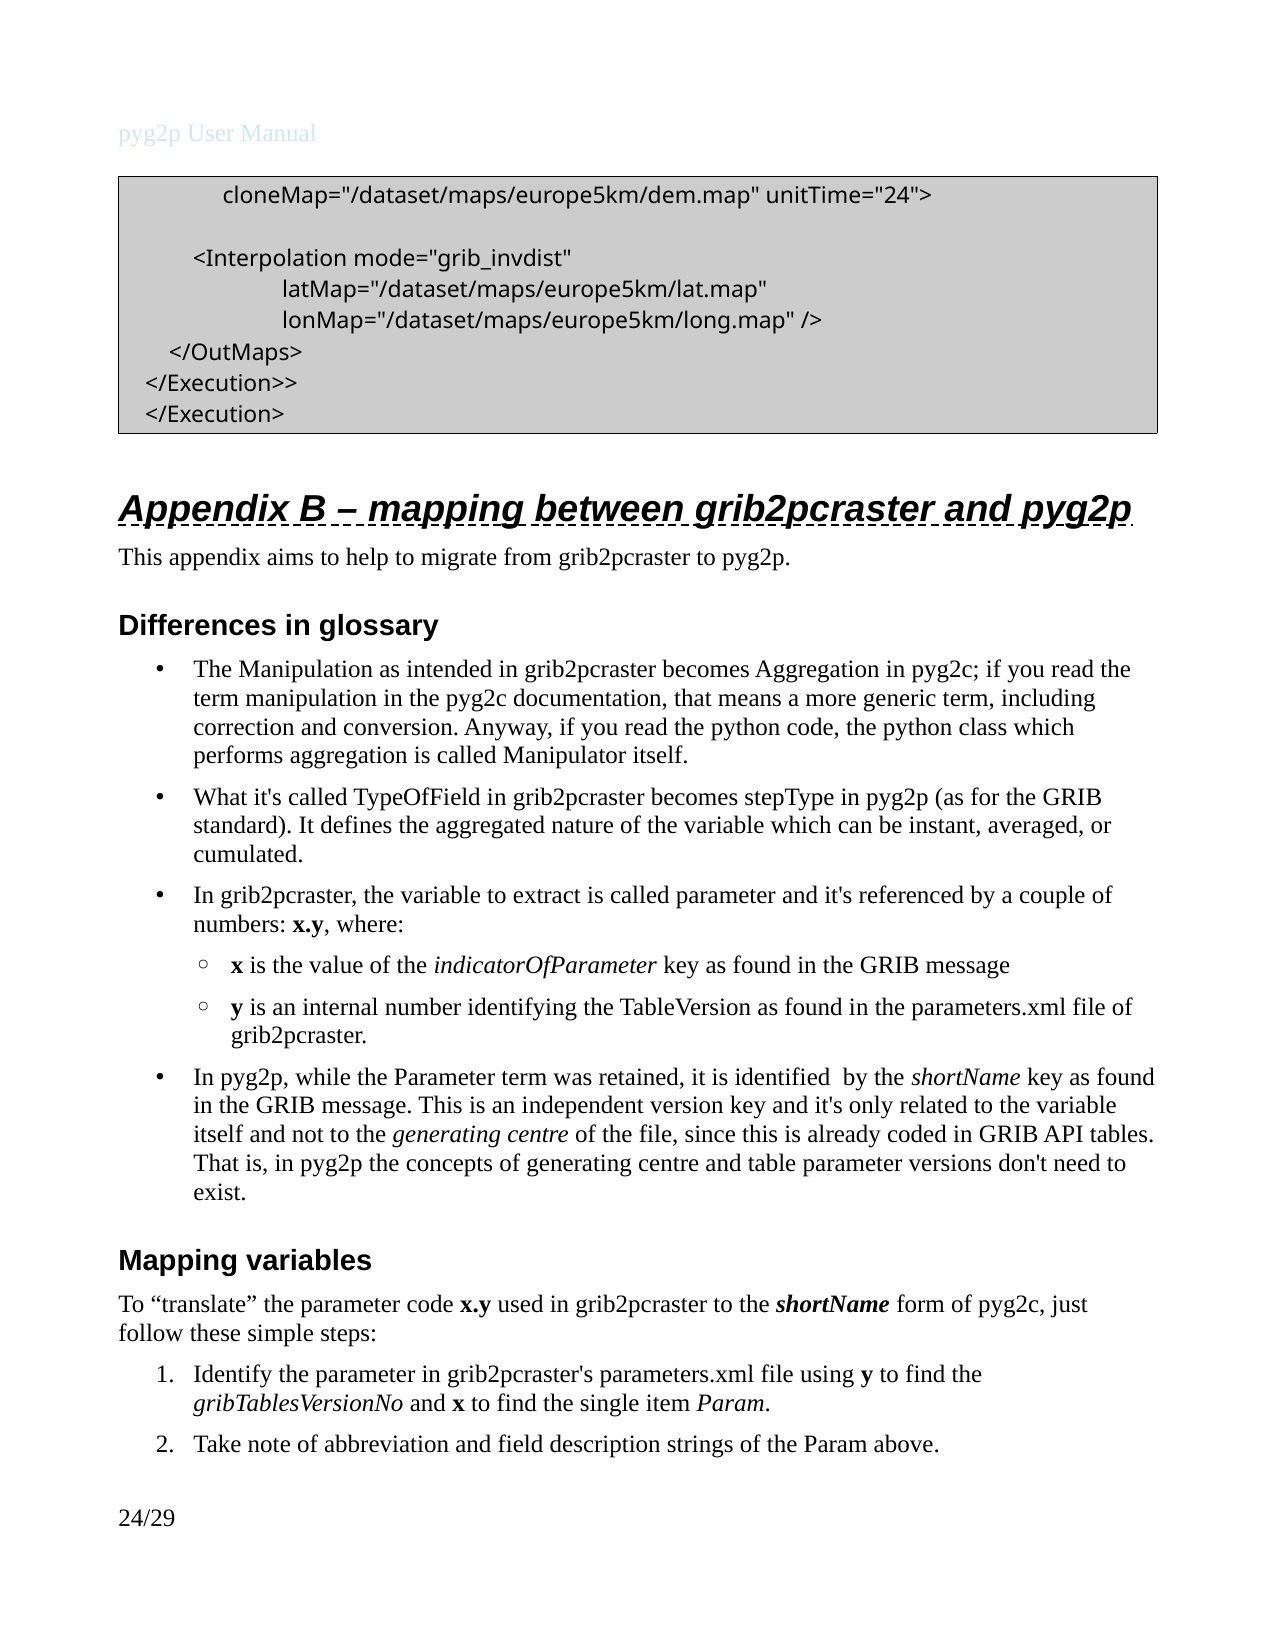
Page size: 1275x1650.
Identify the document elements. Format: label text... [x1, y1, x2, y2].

subtitle Differences in glossary [118, 608, 1157, 642]
text latMap="/dataset/maps/europe5km/lat.map" [119, 270, 1157, 301]
list Take note of abbreviation and field description strings of the Param above. [156, 1429, 1157, 1458]
text lonMap="/dataset/maps/europe5km/long.map" /> [119, 301, 1157, 333]
text cloneMap="/dataset/maps/europe5km/dem.map" unitTime="24"> [119, 177, 1157, 208]
text </Execution> [119, 395, 1157, 433]
list y is an internal number identifying the TableVersion as found in the parameters.xml file of grib2pcraster. [193, 992, 1157, 1049]
list Identify the parameter in grib2pcraster's parameters.xml file using y to find the gribTablesVersionNo and x to find the single item Param. [156, 1359, 1157, 1417]
subtitle Mapping variables [118, 1243, 1157, 1277]
text To “translate” the parameter code x.y used in grib2pcraster to the shortName form of pyg2c, just follow these simple steps: [118, 1289, 1157, 1347]
text This appendix aims to help to migrate from grib2pcraster to pyg2p. [118, 542, 1157, 571]
list In pyg2p, while the Parameter term was retained, it is identified by the shortName key as found in the GRIB message. This is an independent version key and it's only related to the variable itself and not to the generating centre of the file, since this is already coded in GRIB API tables. That is, in pyg2p the concepts of generating centre and table parameter versions don't need to exist. [156, 1062, 1157, 1206]
text </OutMaps> [119, 333, 1157, 364]
list The Manipulation as intended in grib2pcraster becomes Aggregation in pyg2c; if you read the term manipulation in the pyg2c documentation, that means a more generic term, including correction and conversion. Anyway, if you read the python code, the python class which performs aggregation is called Manipulator itself. [156, 654, 1157, 769]
text </Execution>> [119, 364, 1157, 395]
list In grib2pcraster, the variable to extract is called parameter and it's referenced by a couple of numbers: x.y, where: [156, 881, 1157, 938]
list x is the value of the indicatorOfParameter key as found in the GRIB message [193, 951, 1157, 979]
subtitle Appendix B – mapping between grib2pcraster and pyg2p [118, 486, 1157, 529]
text <Interpolation mode="grib_invdist" [119, 239, 1157, 270]
list What it's called TypeOfField in grib2pcraster becomes stepType in pyg2p (as for the GRIB standard). It defines the aggregated nature of the variable which can be instant, averaged, or cumulated. [156, 782, 1157, 868]
